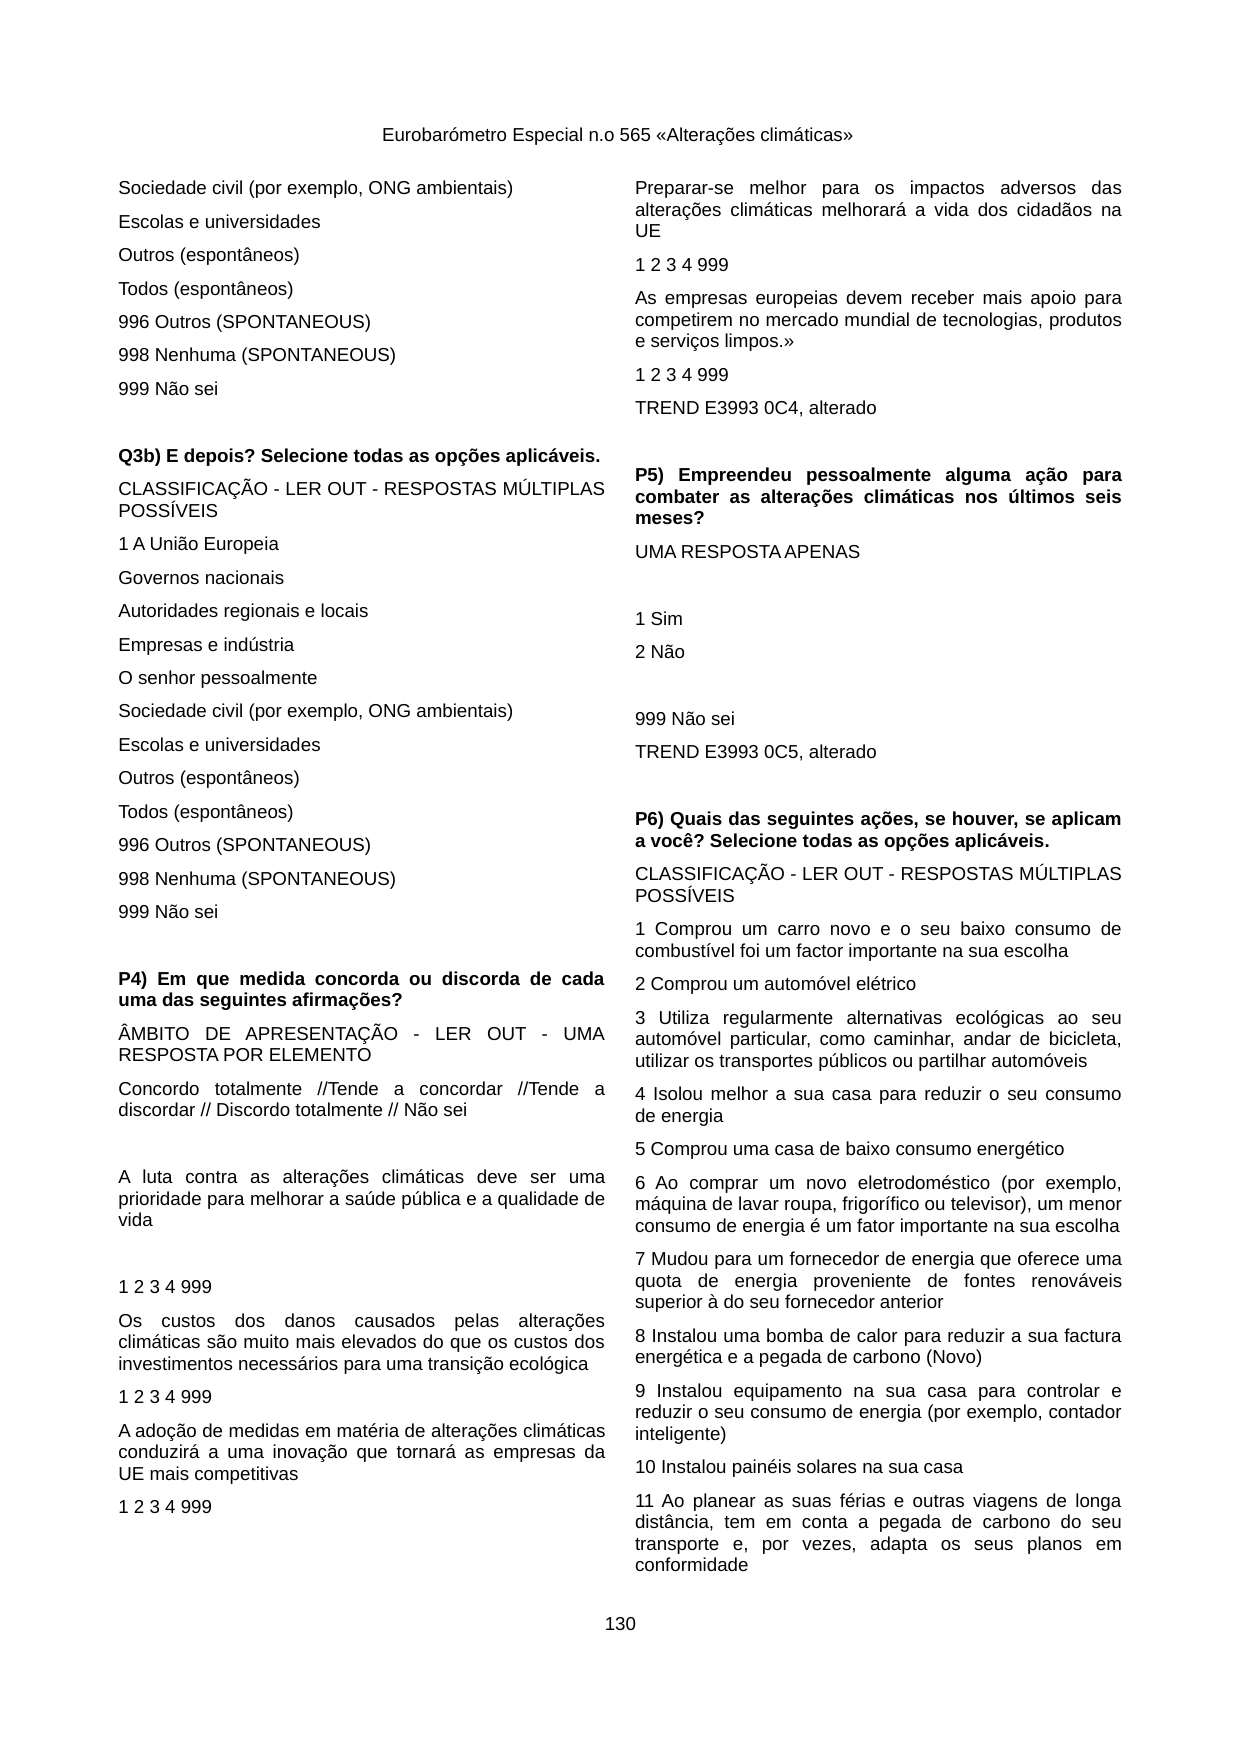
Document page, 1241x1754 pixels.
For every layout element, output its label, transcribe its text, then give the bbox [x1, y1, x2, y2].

text 1 2 3 4 999 [118, 1276, 605, 1298]
text 1 2 3 4 999 [118, 1496, 605, 1518]
text 1 Sim [635, 607, 1122, 629]
text 996 Outros (SPONTANEOUS) [118, 311, 605, 332]
text Concordo totalmente //Tende a concordar //Tende a discordar // Discordo totalmente // Não sei [118, 1078, 605, 1121]
text 1 Comprou um carro novo e o seu baixo consumo de combustível foi um factor importante na sua escolha [635, 918, 1122, 961]
text Sociedade civil (por exemplo, ONG ambientais) [118, 700, 605, 722]
text P6) Quais das seguintes ações, se houver, se aplicam a você? Selecione todas as opções aplicáveis. [635, 808, 1122, 851]
text 1 2 3 4 999 [635, 254, 1122, 275]
text Sociedade civil (por exemplo, ONG ambientais) [118, 177, 605, 199]
text 2 Não [635, 641, 1122, 662]
text 7 Mudou para um fornecedor de energia que oferece uma quota de energia proveniente de fontes renováveis superior à do seu fornecedor anterior [635, 1248, 1122, 1313]
text 6 Ao comprar um novo eletrodoméstico (por exemplo, máquina de lavar roupa, frigorífico ou televisor), um menor consumo de energia é um fator importante na sua escolha [635, 1171, 1122, 1236]
text UMA RESPOSTA APENAS [635, 541, 1122, 562]
text TREND E3993 0C4, alterado [635, 397, 1122, 419]
text 998 Nenhuma (SPONTANEOUS) [118, 344, 605, 366]
text P4) Em que medida concorda ou discorda de cada uma das seguintes afirmações? [118, 968, 605, 1011]
text 3 Utiliza regularmente alternativas ecológicas ao seu automóvel particular, como caminhar, andar de bicicleta, utilizar os transportes públicos ou partilhar automóveis [635, 1006, 1122, 1071]
text ÂMBITO DE APRESENTAÇÃO - LER OUT - UMA RESPOSTA POR ELEMENTO [118, 1023, 605, 1066]
text 999 Não sei [635, 708, 1122, 729]
text CLASSIFICAÇÃO - LER OUT - RESPOSTAS MÚLTIPLAS POSSÍVEIS [118, 478, 605, 521]
text 4 Isolou melhor a sua casa para reduzir o seu consumo de energia [635, 1083, 1122, 1126]
text Q3b) E depois? Selecione todas as opções aplicáveis. [118, 444, 605, 466]
text Todos (espontâneos) [118, 801, 605, 822]
text 5 Comprou uma casa de baixo consumo energético [635, 1138, 1122, 1159]
text Outros (espontâneos) [118, 767, 605, 789]
text Os custos dos danos causados pelas alterações climáticas são muito mais elevados do que os custos dos investimentos necessários para uma transição ecológica [118, 1309, 605, 1374]
text Preparar-se melhor para os impactos adversos das alterações climáticas melhorará a vida dos cidadãos na UE [635, 177, 1122, 242]
text 1 2 3 4 999 [118, 1386, 605, 1408]
text Empresas e indústria [118, 633, 605, 655]
text P5) Empreendeu pessoalmente alguma ação para combater as alterações climáticas nos últimos seis meses? [635, 464, 1122, 529]
text TREND E3993 0C5, alterado [635, 741, 1122, 763]
text As empresas europeias devem receber mais apoio para competirem no mercado mundial de tecnologias, produtos e serviços limpos.» [635, 287, 1122, 352]
text A adoção de medidas em matéria de alterações climáticas conduzirá a uma inovação que tornará as empresas da UE mais competitivas [118, 1419, 605, 1484]
text 2 Comprou um automóvel elétrico [635, 973, 1122, 994]
text Governos nacionais [118, 566, 605, 588]
text Todos (espontâneos) [118, 277, 605, 299]
text 996 Outros (SPONTANEOUS) [118, 834, 605, 856]
text 999 Não sei [118, 378, 605, 399]
text 9 Instalou equipamento na sua casa para controlar e reduzir o seu consumo de energia (por exemplo, contador inteligente) [635, 1379, 1122, 1444]
text A luta contra as alterações climáticas deve ser uma prioridade para melhorar a saúde pública e a qualidade de vida [118, 1166, 605, 1231]
text CLASSIFICAÇÃO - LER OUT - RESPOSTAS MÚLTIPLAS POSSÍVEIS [635, 863, 1122, 906]
text 1 A União Europeia [118, 533, 605, 554]
text Escolas e universidades [118, 734, 605, 755]
text O senhor pessoalmente [118, 667, 605, 688]
text 998 Nenhuma (SPONTANEOUS) [118, 867, 605, 889]
text Outros (espontâneos) [118, 244, 605, 266]
text 8 Instalou uma bomba de calor para reduzir a sua factura energética e a pegada de carbono (Novo) [635, 1324, 1122, 1368]
text Autoridades regionais e locais [118, 600, 605, 621]
text 1 2 3 4 999 [635, 364, 1122, 385]
text Escolas e universidades [118, 211, 605, 232]
text 11 Ao planear as suas férias e outras viagens de longa distância, tem em conta a pegada de carbono do seu transporte e, por vezes, adapta os seus planos em conformidade [635, 1489, 1122, 1576]
text 999 Não sei [118, 901, 605, 922]
text 10 Instalou painéis solares na sua casa [635, 1456, 1122, 1478]
